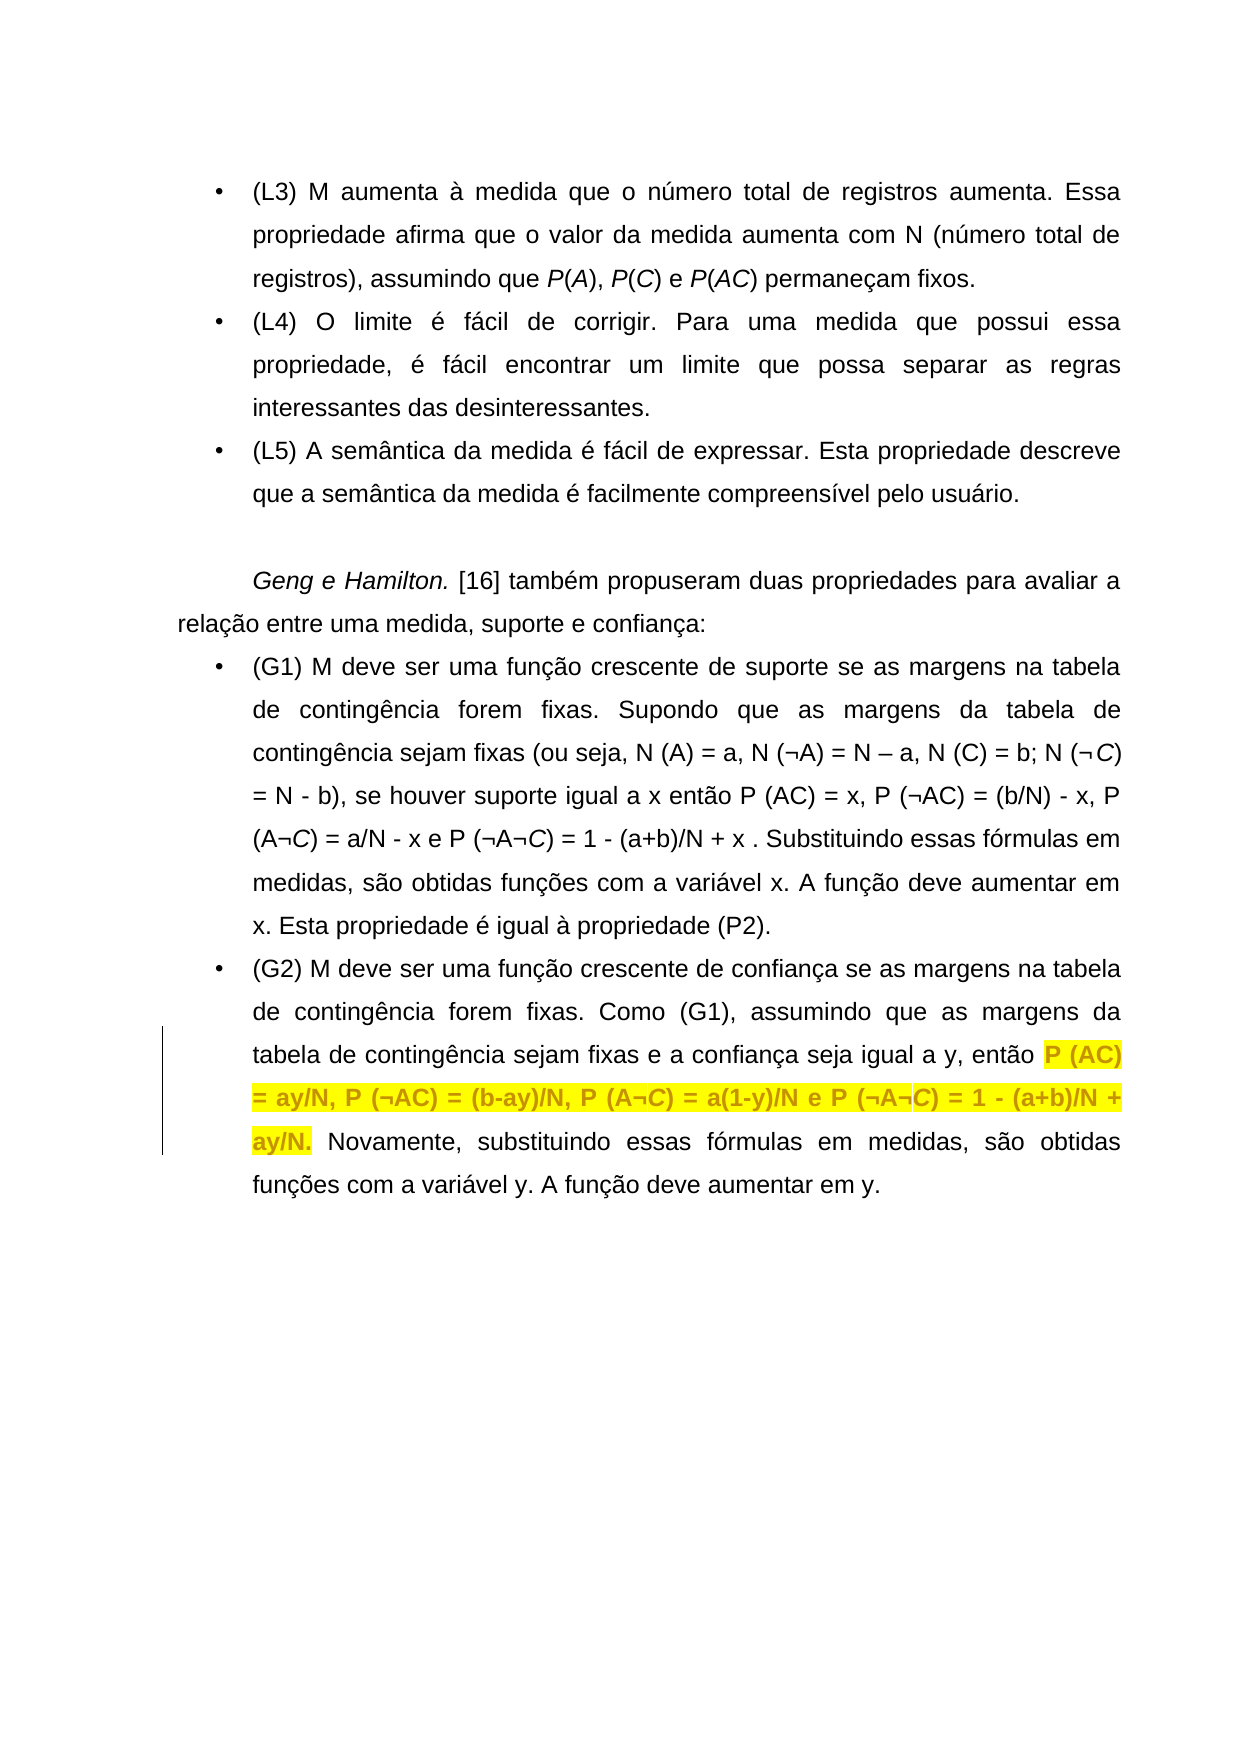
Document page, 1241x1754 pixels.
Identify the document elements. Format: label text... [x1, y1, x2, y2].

list (G2) M deve ser uma função crescente de confiança se as margens na tabela de contingência forem fixas. Como (G1), assumindo que as margens da tabela de contingência sejam fixas e a confiança seja igual a y, então P (AC) = ay/N, P (¬AC) = (b-ay)/N, P (A¬C) = a(1-y)/N e P (¬A¬C) = 1 - (a+b)/N + ay/N. Novamente, substituindo essas fórmulas em medidas, são obtidas funções com a variável y. A função deve aumentar em y. [215, 954, 1122, 1198]
list (L5) A semântica da medida é fácil de expressar. Esta propriedade descreve que a semântica da medida é facilmente compreensível pelo usuário. [215, 436, 1122, 508]
list (G1) M deve ser uma função crescente de suporte se as margens na tabela de contingência forem fixas. Supondo que as margens da tabela de contingência sejam fixas (ou seja, N (A) = a, N (¬A) = N – a, N (C) = b; N (¬C) = N - b), se houver suporte igual a x então P (AC) = x, P (¬AC) = (b/N) - x, P (A¬C) = a/N - x e P (¬A¬C) = 1 - (a+b)/N + x . Substituindo essas fórmulas em medidas, são obtidas funções com a variável x. A função deve aumentar em x. Esta propriedade é igual à propriedade (P2). [215, 652, 1122, 939]
list (L4) O limite é fácil de corrigir. Para uma medida que possui essa propriedade, é fácil encontrar um limite que possa separar as regras interessantes das desinteressantes. [215, 307, 1122, 422]
list (L3) M aumenta à medida que o número total de registros aumenta. Essa propriedade afirma que o valor da medida aumenta com N (número total de registros), assumindo que P(A), P(C) e P(AC) permaneçam fixos. [215, 177, 1122, 292]
text Geng e Hamilton. [16] também propuseram duas propriedades para avaliar a relação entre uma medida, suporte e confiança: [177, 566, 1122, 637]
